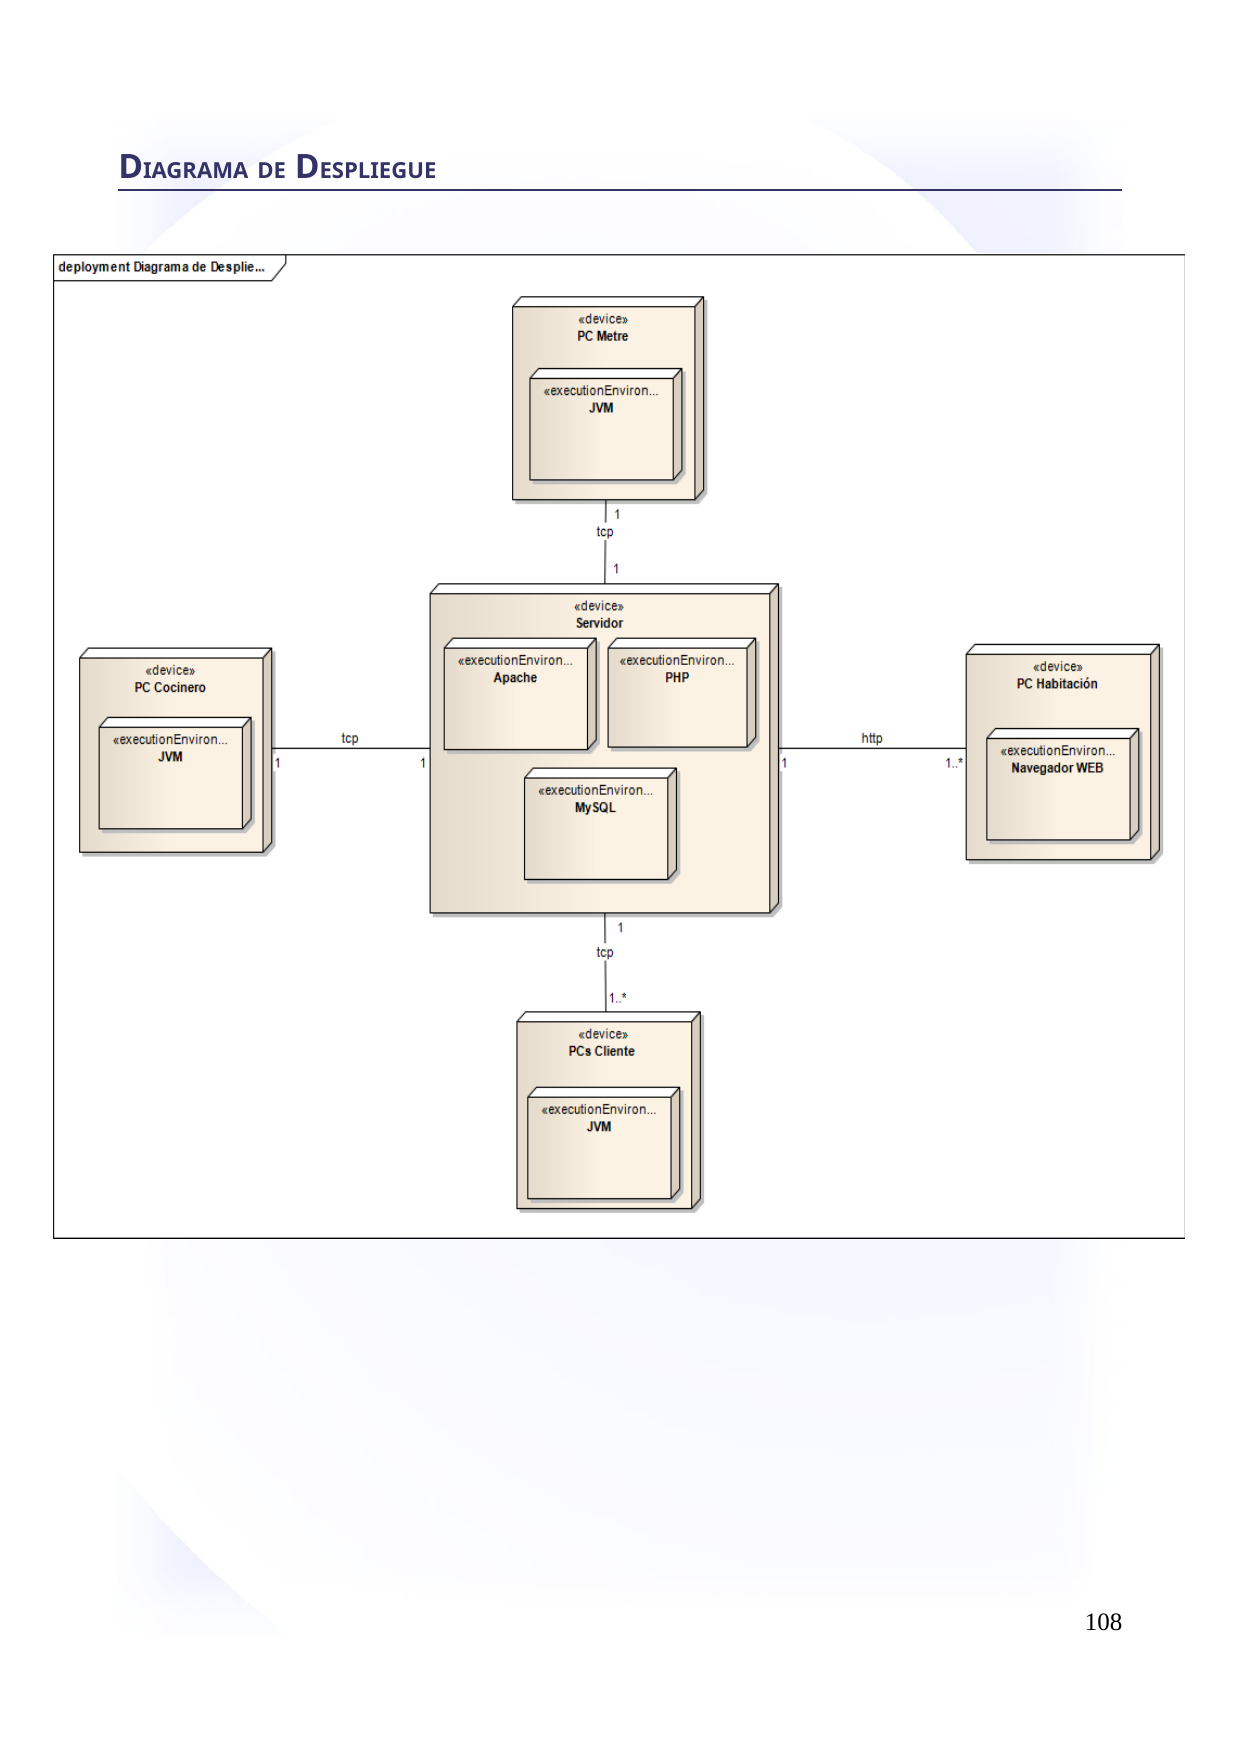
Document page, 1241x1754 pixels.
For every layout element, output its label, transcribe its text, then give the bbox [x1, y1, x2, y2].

picture [118, 118, 1122, 143]
picture [52, 191, 1185, 1636]
subtitle Diagrama de Despliegue [118, 143, 1122, 189]
